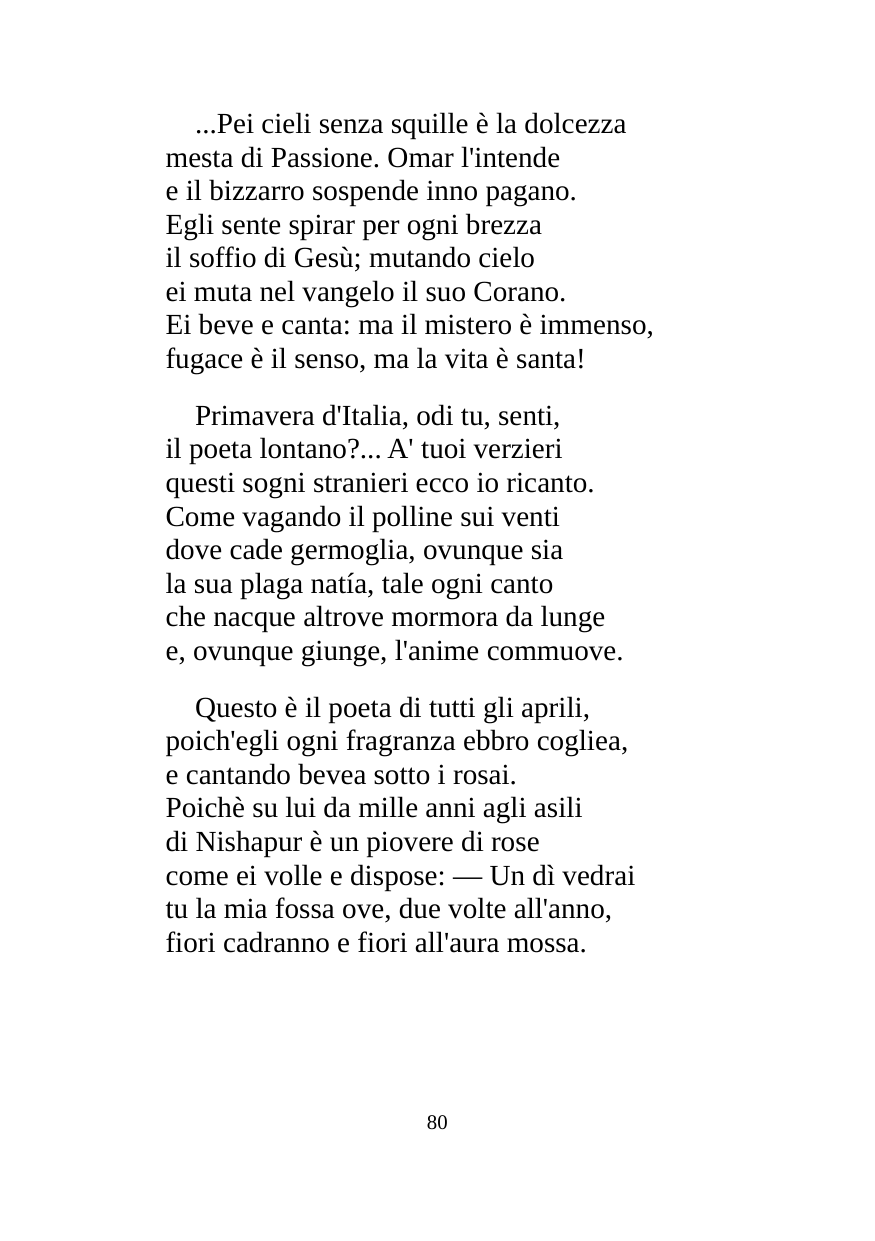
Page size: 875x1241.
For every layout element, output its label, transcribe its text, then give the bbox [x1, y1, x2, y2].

text ...Pei cieli senza squille è la dolcezza mesta di Passione. Omar l'intende e il bizzarro sospende inno pagano. Egli sente spirar per ogni brezza il soffio di Gesù; mutando cielo ei muta nel vangelo il suo Corano. Ei beve e canta: ma il mistero è immenso, fugace è il senso, ma la vita è santa! [165, 106, 768, 374]
text Primavera d'Italia, odi tu, senti, il poeta lontano?... A' tuoi verzieri questi sogni stranieri ecco io ricanto. Come vagando il polline sui venti dove cade germoglia, ovunque sia la sua plaga natía, tale ogni canto che nacque altrove mormora da lunge e, ovunque giunge, l'anime commuove. [165, 398, 768, 666]
text Questo è il poeta di tutti gli aprili, poich'egli ogni fragranza ebbro cogliea, e cantando bevea sotto i rosai. Poichè su lui da mille anni agli asili di Nishapur è un piovere di rose come ei volle e dispose: — Un dì vedrai tu la mia fossa ove, due volte all'anno, fiori cadranno e fiori all'aura mossa. [165, 690, 768, 958]
